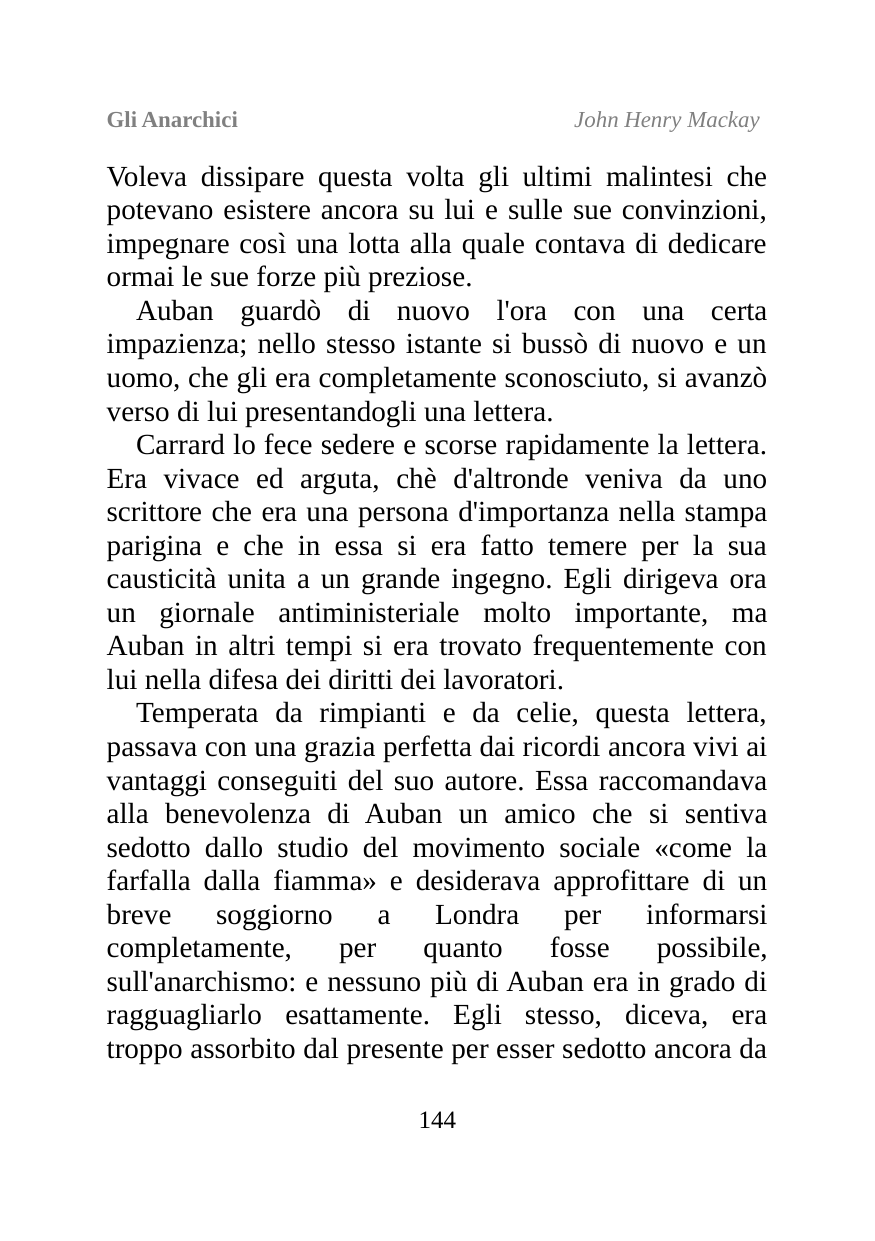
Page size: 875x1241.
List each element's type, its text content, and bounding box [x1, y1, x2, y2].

text Carrard lo fece sedere e scorse rapidamente la lettera. Era vivace ed arguta, chè d'altronde veniva da uno scrittore che era una persona d'importanza nella stampa parigina e che in essa si era fatto temere per la sua causticità unita a un grande ingegno. Egli dirigeva ora un giornale antiministeriale molto importante, ma Auban in altri tempi si era trovato frequentemente con lui nella difesa dei diritti dei lavoratori. [106, 427, 768, 696]
text Temperata da rimpianti e da celie, questa lettera, passava con una grazia perfetta dai ricordi ancora vivi ai vantaggi conseguiti del suo autore. Essa raccomandava alla benevolenza di Auban un amico che si sentiva sedotto dallo studio del movimento sociale «come la farfalla dalla fiamma» e desiderava approfittare di un breve soggiorno a Londra per informarsi completamente, per quanto fosse possibile, sull'anarchismo: e nessuno più di Auban era in grado di ragguagliarlo esattamente. Egli stesso, diceva, era troppo assorbito dal presente per esser sedotto ancora da [106, 696, 768, 1064]
text Auban guardò di nuovo l'ora con una certa impazienza; nello stesso istante si bussò di nuovo e un uomo, che gli era completamente sconosciuto, si avanzò verso di lui presentandogli una lettera. [106, 293, 768, 427]
text Voleva dissipare questa volta gli ultimi malintesi che potevano esistere ancora su lui e sulle sue convinzioni, impegnare così una lotta alla quale contava di dedicare ormai le sue forze più preziose. [106, 159, 768, 293]
